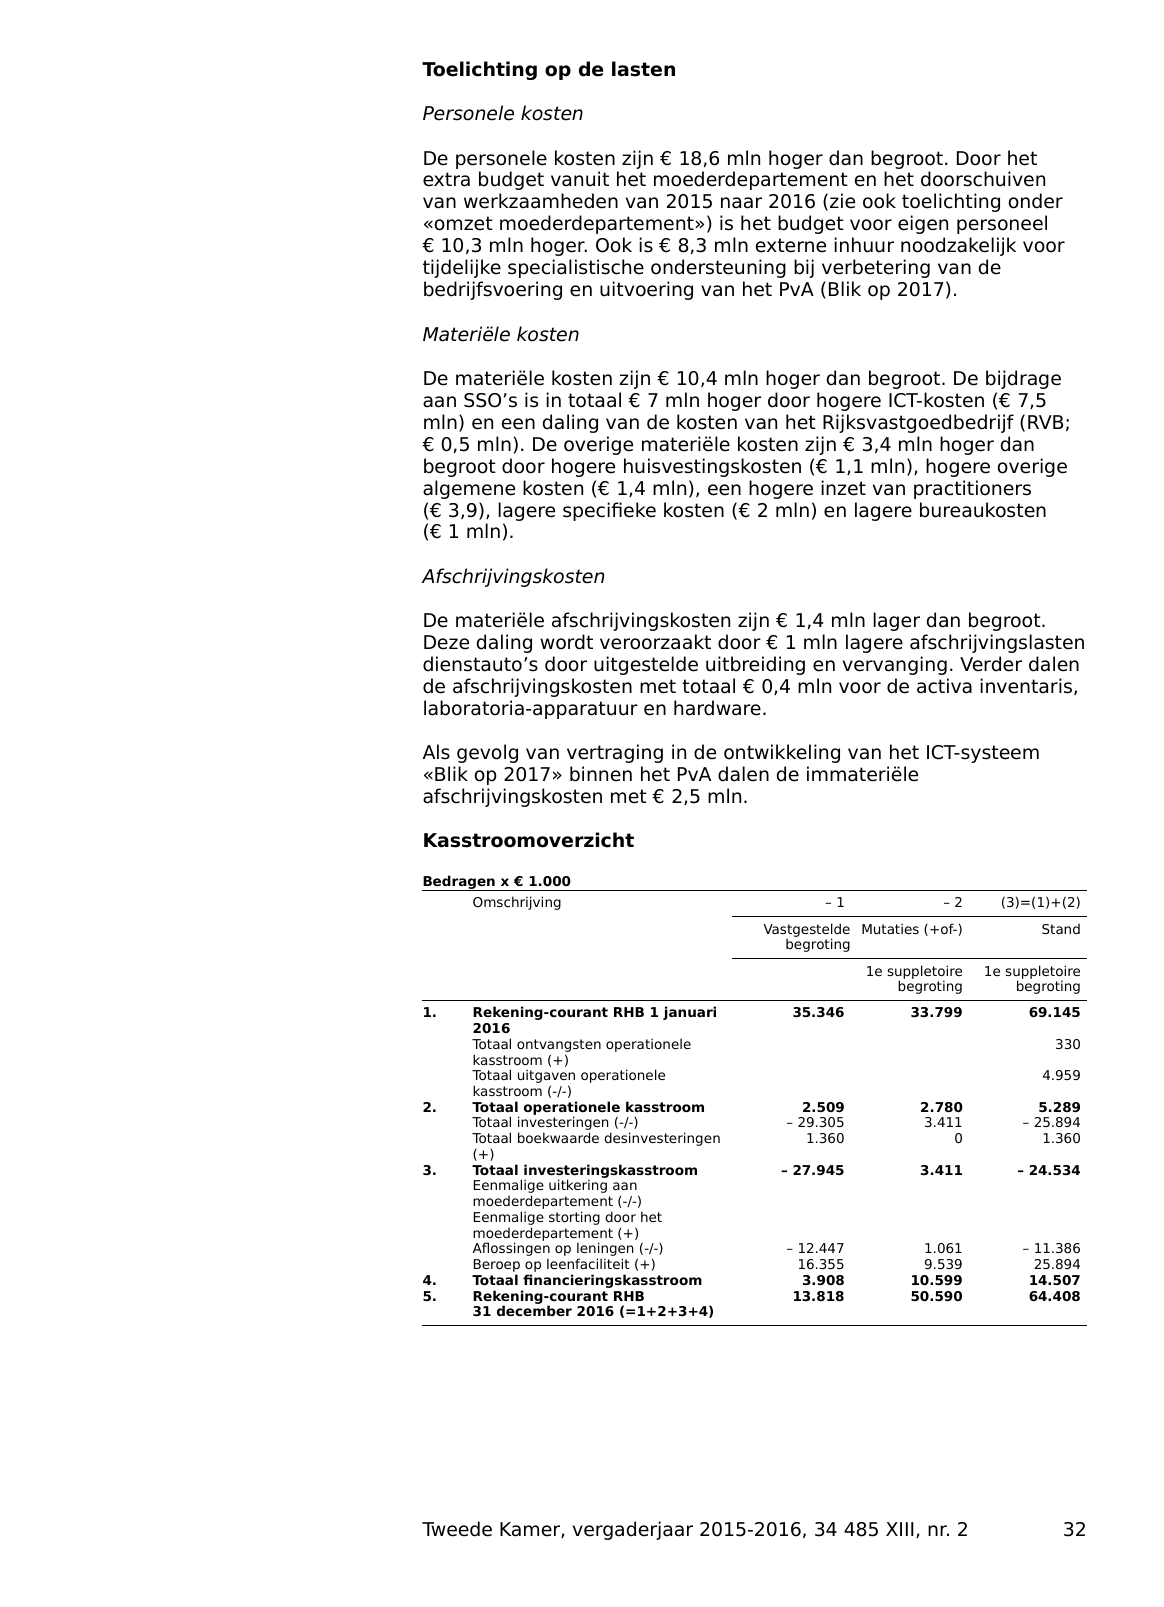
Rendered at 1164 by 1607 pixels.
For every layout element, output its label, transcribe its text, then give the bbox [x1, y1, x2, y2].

table_cell Mutaties (+of-) [850, 917, 968, 958]
table_cell [422, 1241, 467, 1257]
table_cell [422, 1257, 467, 1273]
text De materiële afschrijvingskosten zijn € 1,4 mln lager dan begroot. Deze daling wordt veroorzaakt door € 1 mln lagere afschrijvingslasten dienstauto’s door uitgestelde uitbreiding en vervanging. Verder dalen de afschrijvingskosten met totaal € 0,4 mln voor de activa inventaris, laboratoria-apparatuur en hardware. [422, 610, 1087, 720]
table_cell Aflossingen op leningen (-/-) [467, 1241, 732, 1257]
table_cell [850, 1037, 968, 1068]
table_cell – 29.305 [732, 1115, 850, 1131]
table_cell 1.360 [969, 1131, 1087, 1162]
table_cell [422, 1037, 467, 1068]
text De personele kosten zijn € 18,6 mln hoger dan begroot. Door het extra budget vanuit het moederdepartement en het doorschuiven van werkzaamheden van 2015 naar 2016 (zie ook toelichting onder «omzet moederdepartement») is het budget voor eigen personeel € 10,3 mln hoger. Ook is € 8,3 mln externe inhuur noodzakelijk voor tijdelijke specialistische ondersteuning bij verbetering van de bedrijfsvoering en uitvoering van het PvA (Blik op 2017). [422, 147, 1087, 301]
table_cell 35.346 [732, 1001, 850, 1037]
table_cell 5. [422, 1288, 467, 1324]
table_cell Totaal uitgaven operationele kasstroom (-/-) [467, 1068, 732, 1099]
table_cell [969, 1178, 1087, 1210]
text De materiële kosten zijn € 10,4 mln hoger dan begroot. De bijdrage aan SSO’s is in totaal € 7 mln hoger door hogere ICT-kosten (€ 7,5 mln) en een daling van de kosten van het Rijksvastgoedbedrijf (RVB; € 0,5 mln). De overige materiële kosten zijn € 3,4 mln hoger dan begroot door hogere huisvestingskosten (€ 1,1 mln), hogere overige algemene kosten (€ 1,4 mln), een hogere inzet van practitioners (€ 3,9), lagere specifieke kosten (€ 2 mln) en lagere bureaukosten (€ 1 mln). [422, 368, 1087, 543]
table_cell [969, 1210, 1087, 1241]
table_cell Beroep op leenfaciliteit (+) [467, 1257, 732, 1273]
table_cell – 27.945 [732, 1163, 850, 1178]
table_cell Rekening-courant RHB 31 december 2016 (=1+2+3+4) [467, 1288, 732, 1324]
subtitle Materiële kosten [422, 323, 1087, 345]
table_cell 3.411 [850, 1163, 968, 1178]
table_cell 5.289 [969, 1100, 1087, 1115]
table_cell Totaal investeringen (-/-) [467, 1115, 732, 1131]
table_cell 14.507 [969, 1273, 1087, 1288]
table_cell Vastgestelde begroting [732, 917, 850, 958]
table_cell 2. [422, 1100, 467, 1115]
subtitle Toelichting op de lasten [422, 59, 1087, 81]
table_cell Eenmalige storting door het moederdepartement (+) [467, 1210, 732, 1241]
table_cell [422, 1131, 467, 1162]
table_cell [422, 1178, 467, 1210]
table_cell – 24.534 [969, 1163, 1087, 1178]
table_cell 3.908 [732, 1273, 850, 1288]
table_cell 330 [969, 1037, 1087, 1068]
table_cell [732, 1068, 850, 1099]
table_cell 1. [422, 1001, 467, 1037]
table_cell 1e suppletoire begroting [969, 959, 1087, 999]
table_cell Omschrijving [467, 891, 732, 999]
table_cell 2.509 [732, 1100, 850, 1115]
table_cell 25.894 [969, 1257, 1087, 1273]
table_cell – 2 [850, 891, 968, 916]
table_cell 1e suppletoire begroting [850, 959, 968, 999]
table_cell [422, 1210, 467, 1241]
subtitle Personele kosten [422, 103, 1087, 125]
table_cell [850, 1178, 968, 1210]
subtitle Afschrijvingskosten [422, 566, 1087, 588]
table_cell 9.539 [850, 1257, 968, 1273]
table_cell [732, 959, 850, 999]
table_cell [422, 1068, 467, 1099]
table_cell 50.590 [850, 1288, 968, 1324]
table_cell Eenmalige uitkering aan moederdepartement (-/-) [467, 1178, 732, 1210]
table_cell Totaal boekwaarde desinvesteringen (+) [467, 1131, 732, 1162]
table_cell – 11.386 [969, 1241, 1087, 1257]
table_cell 1.360 [732, 1131, 850, 1162]
table_cell 1.061 [850, 1241, 968, 1257]
table_cell – 1 [732, 891, 850, 916]
table_cell Totaal financieringskasstroom [467, 1273, 732, 1288]
table_cell Rekening-courant RHB 1 januari 2016 [467, 1001, 732, 1037]
table_cell [850, 1068, 968, 1099]
table_cell 4.959 [969, 1068, 1087, 1099]
table_cell 64.408 [969, 1288, 1087, 1324]
subtitle Kasstroomoverzicht [422, 830, 1087, 852]
table_cell 4. [422, 1273, 467, 1288]
table_cell 10.599 [850, 1273, 968, 1288]
table_cell 3. [422, 1163, 467, 1178]
table_cell 16.355 [732, 1257, 850, 1273]
table_cell 0 [850, 1131, 968, 1162]
table_cell [732, 1210, 850, 1241]
table_cell [850, 1210, 968, 1241]
table_cell 2.780 [850, 1100, 968, 1115]
table_cell [732, 1178, 850, 1210]
table_cell 3.411 [850, 1115, 968, 1131]
table_cell Totaal operationele kasstroom [467, 1100, 732, 1115]
table_cell – 25.894 [969, 1115, 1087, 1131]
table_cell [422, 1115, 467, 1131]
text Als gevolg van vertraging in de ontwikkeling van het ICT-systeem «Blik op 2017» binnen het PvA dalen de immateriële afschrijvingskosten met € 2,5 mln. [422, 742, 1087, 808]
table_cell – 12.447 [732, 1241, 850, 1257]
table_cell (3)=(1)+(2) [969, 891, 1087, 916]
table_cell [422, 891, 467, 999]
table_cell Totaal investeringskasstroom [467, 1163, 732, 1178]
table_cell 33.799 [850, 1001, 968, 1037]
table_cell 69.145 [969, 1001, 1087, 1037]
table_cell Stand [969, 917, 1087, 958]
table_cell 13.818 [732, 1288, 850, 1324]
table_header Bedragen x € 1.000 [422, 874, 1087, 889]
table_cell [732, 1037, 850, 1068]
table_cell Totaal ontvangsten operationele kasstroom (+) [467, 1037, 732, 1068]
